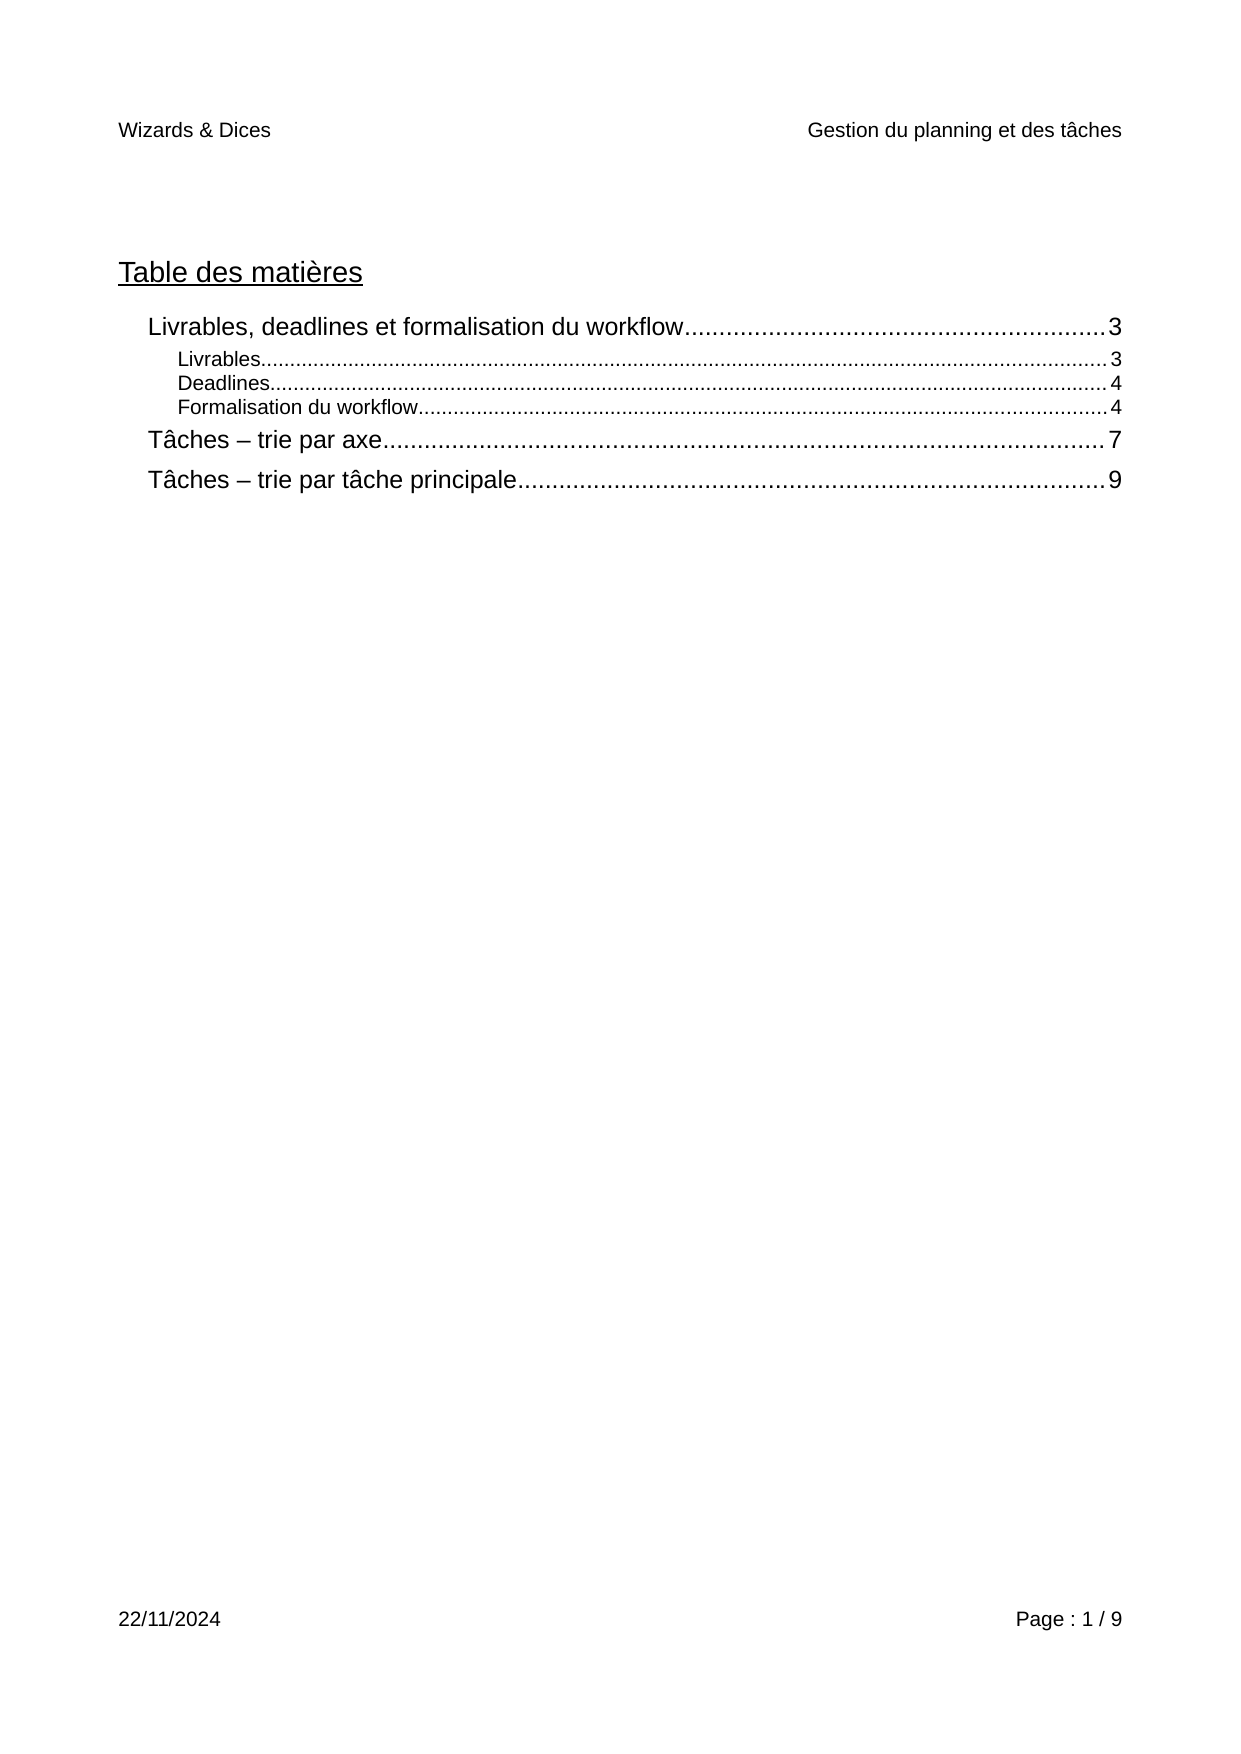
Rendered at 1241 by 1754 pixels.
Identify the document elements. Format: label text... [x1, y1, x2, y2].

subtitle Table des matières [118, 255, 1122, 288]
text Formalisation du workflow 4 [177, 395, 1122, 419]
text Livrables, deadlines et formalisation du workflow 3 [148, 312, 1122, 341]
text Tâches – trie par tâche principale 9 [148, 465, 1122, 494]
text Livrables 3 [177, 347, 1122, 371]
text Deadlines 4 [177, 371, 1122, 395]
text Tâches – trie par axe 7 [148, 424, 1122, 453]
